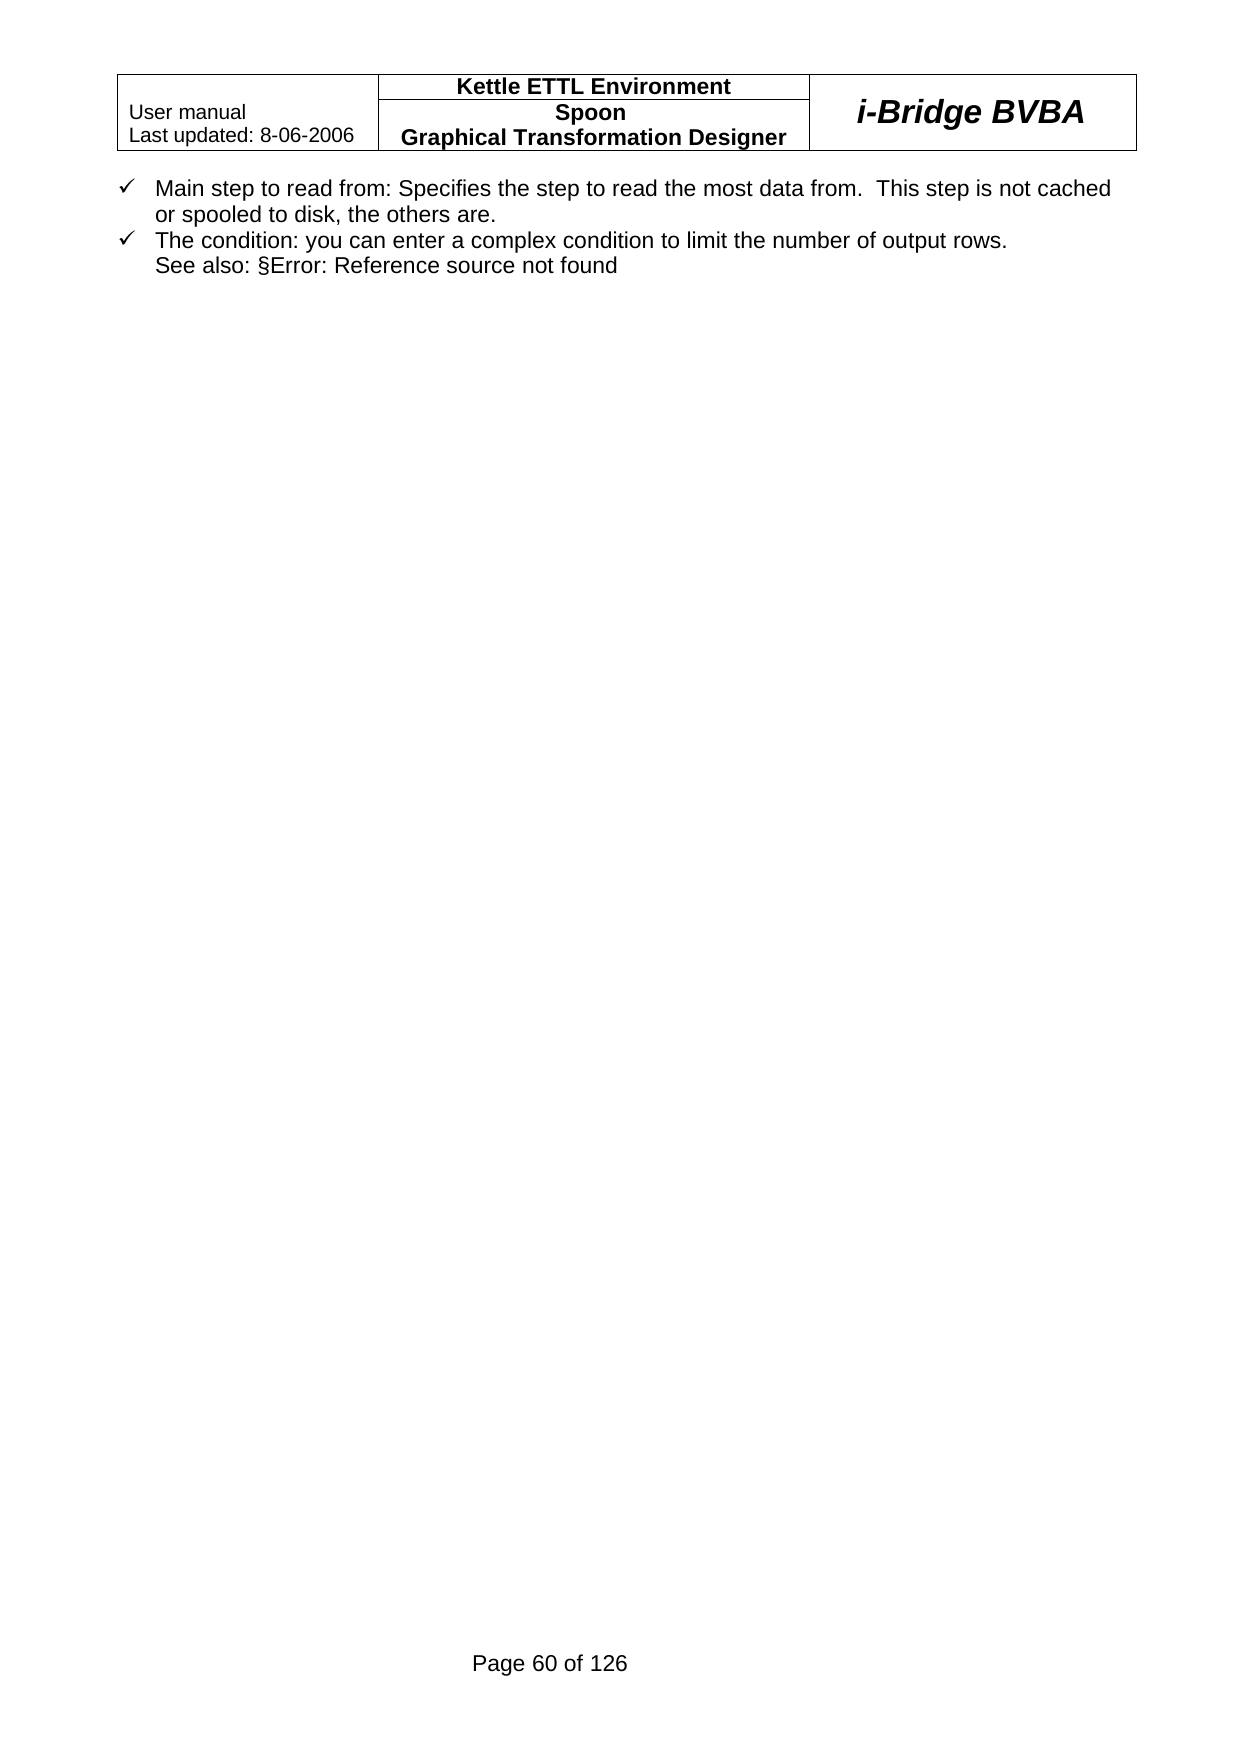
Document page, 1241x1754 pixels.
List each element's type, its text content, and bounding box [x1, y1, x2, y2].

list Main step to read from: Specifies the step to read the most data from. This step is not cached or spooled to disk, the others are. [117, 176, 1137, 227]
list See also: § [117, 253, 1137, 279]
list The condition: you can enter a complex condition to limit the number of output rows. [117, 227, 1137, 253]
